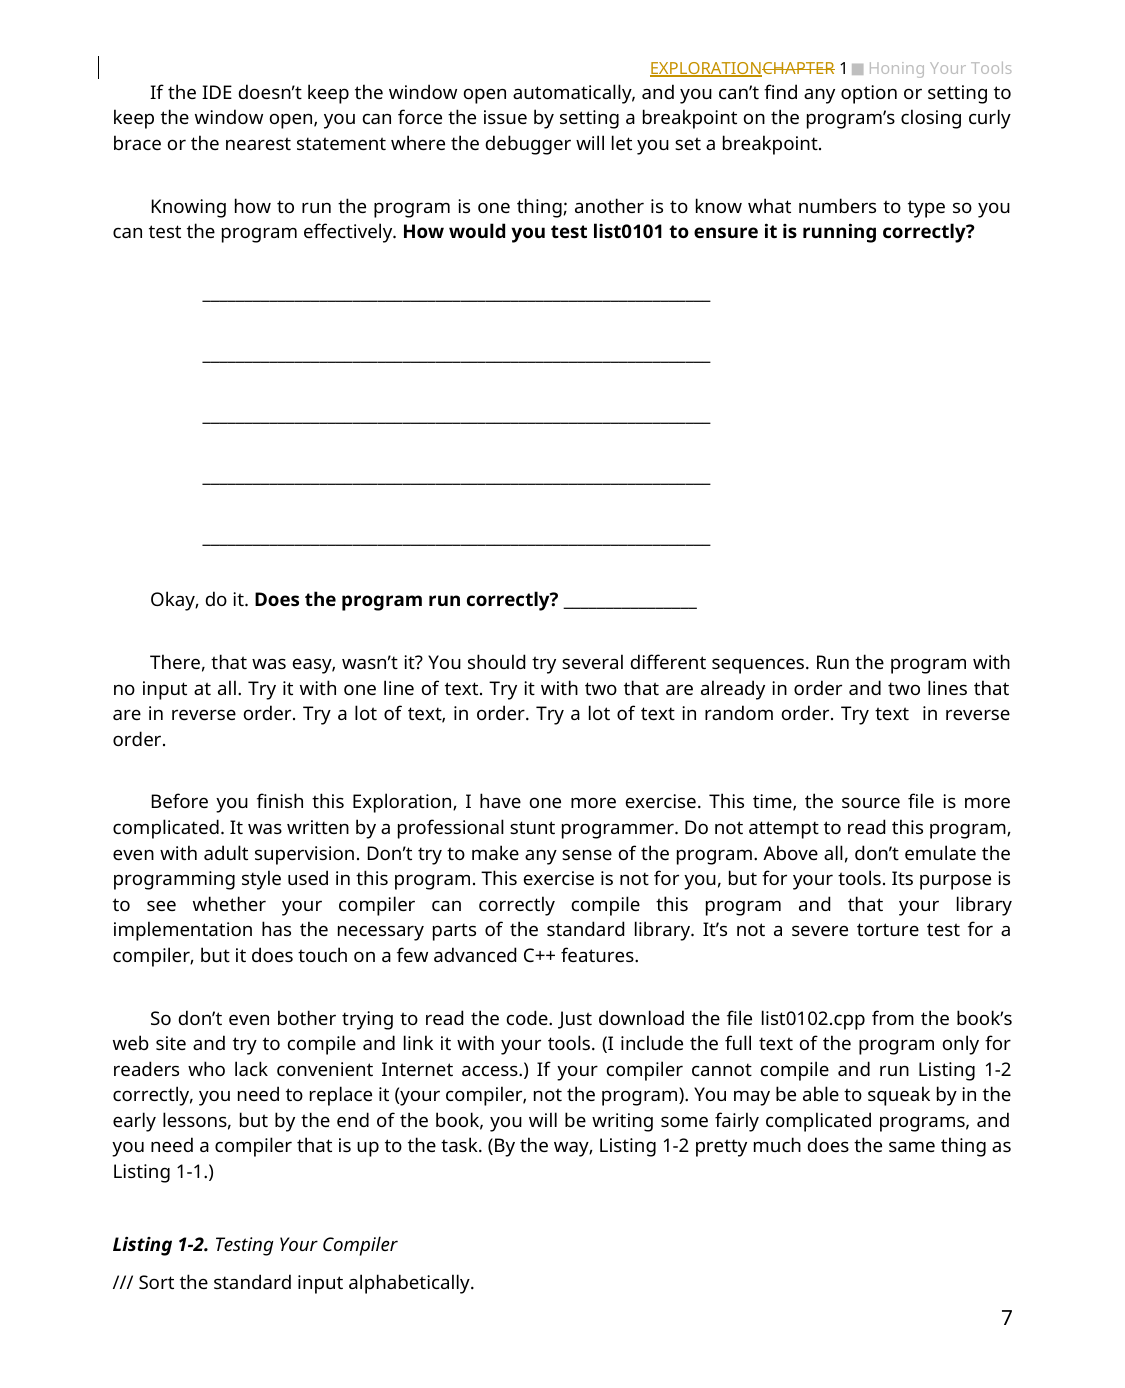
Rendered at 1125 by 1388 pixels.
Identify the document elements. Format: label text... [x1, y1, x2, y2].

text Listing 1-2. Testing Your Compiler [112, 1232, 1012, 1257]
list _____________________________________________________________ [202, 279, 1012, 305]
text Knowing how to run the program is one thing; another is to know what numbers to type so you can test the program effectively. How would you test list0101 to ensure it is running correctly? [112, 193, 1012, 244]
text Okay, do it. Does the program run correctly? ________________ [112, 586, 1012, 612]
text Before you finish this Exploration, I have one more exercise. This time, the source file is more complicated. It was written by a professional stunt programmer. Do not attempt to read this program, even with adult supervision. Don’t try to make any sense of the program. Above all, don’t emulate the programming style used in this program. This exercise is not for you, but for your tools. Its purpose is to see whether your compiler can correctly compile this program and that your library implementation has the necessary parts of the standard library. It’s not a severe torture test for a compiler, but it does touch on a few advanced C++ features. [112, 789, 1012, 967]
list _____________________________________________________________ [202, 462, 1012, 488]
text If the IDE doesn’t keep the window open automatically, and you can’t find any option or setting to keep the window open, you can force the issue by setting a breakpoint on the program’s closing curly brace or the nearest statement where the debugger will let you set a breakpoint. [112, 79, 1012, 156]
text So don’t even bother trying to read the code. Just download the file list0102.cpp from the book’s web site and try to compile and link it with your tools. (I include the full text of the program only for readers who lack convenient Internet access.) If your compiler cannot compile and run Listing 1-2 correctly, you need to replace it (your compiler, not the program). You may be able to squeak by in the early lessons, but by the end of the book, you will be writing some fairly complicated programs, and you need a compiler that is up to the task. (By the way, Listing 1-2 pretty much does the same thing as Listing 1-1.) [112, 1005, 1012, 1184]
text /// Sort the standard input alphabetically. [112, 1269, 1012, 1295]
list _____________________________________________________________ [202, 523, 1012, 549]
list _____________________________________________________________ [202, 340, 1012, 366]
list _____________________________________________________________ [202, 401, 1012, 427]
text There, that was easy, wasn’t it? You should try several different sequences. Run the program with no input at all. Try it with one line of text. Try it with two that are already in order and two lines that are in reverse order. Try a lot of text, in order. Try a lot of text in random order. Try text in reverse order. [112, 649, 1012, 751]
